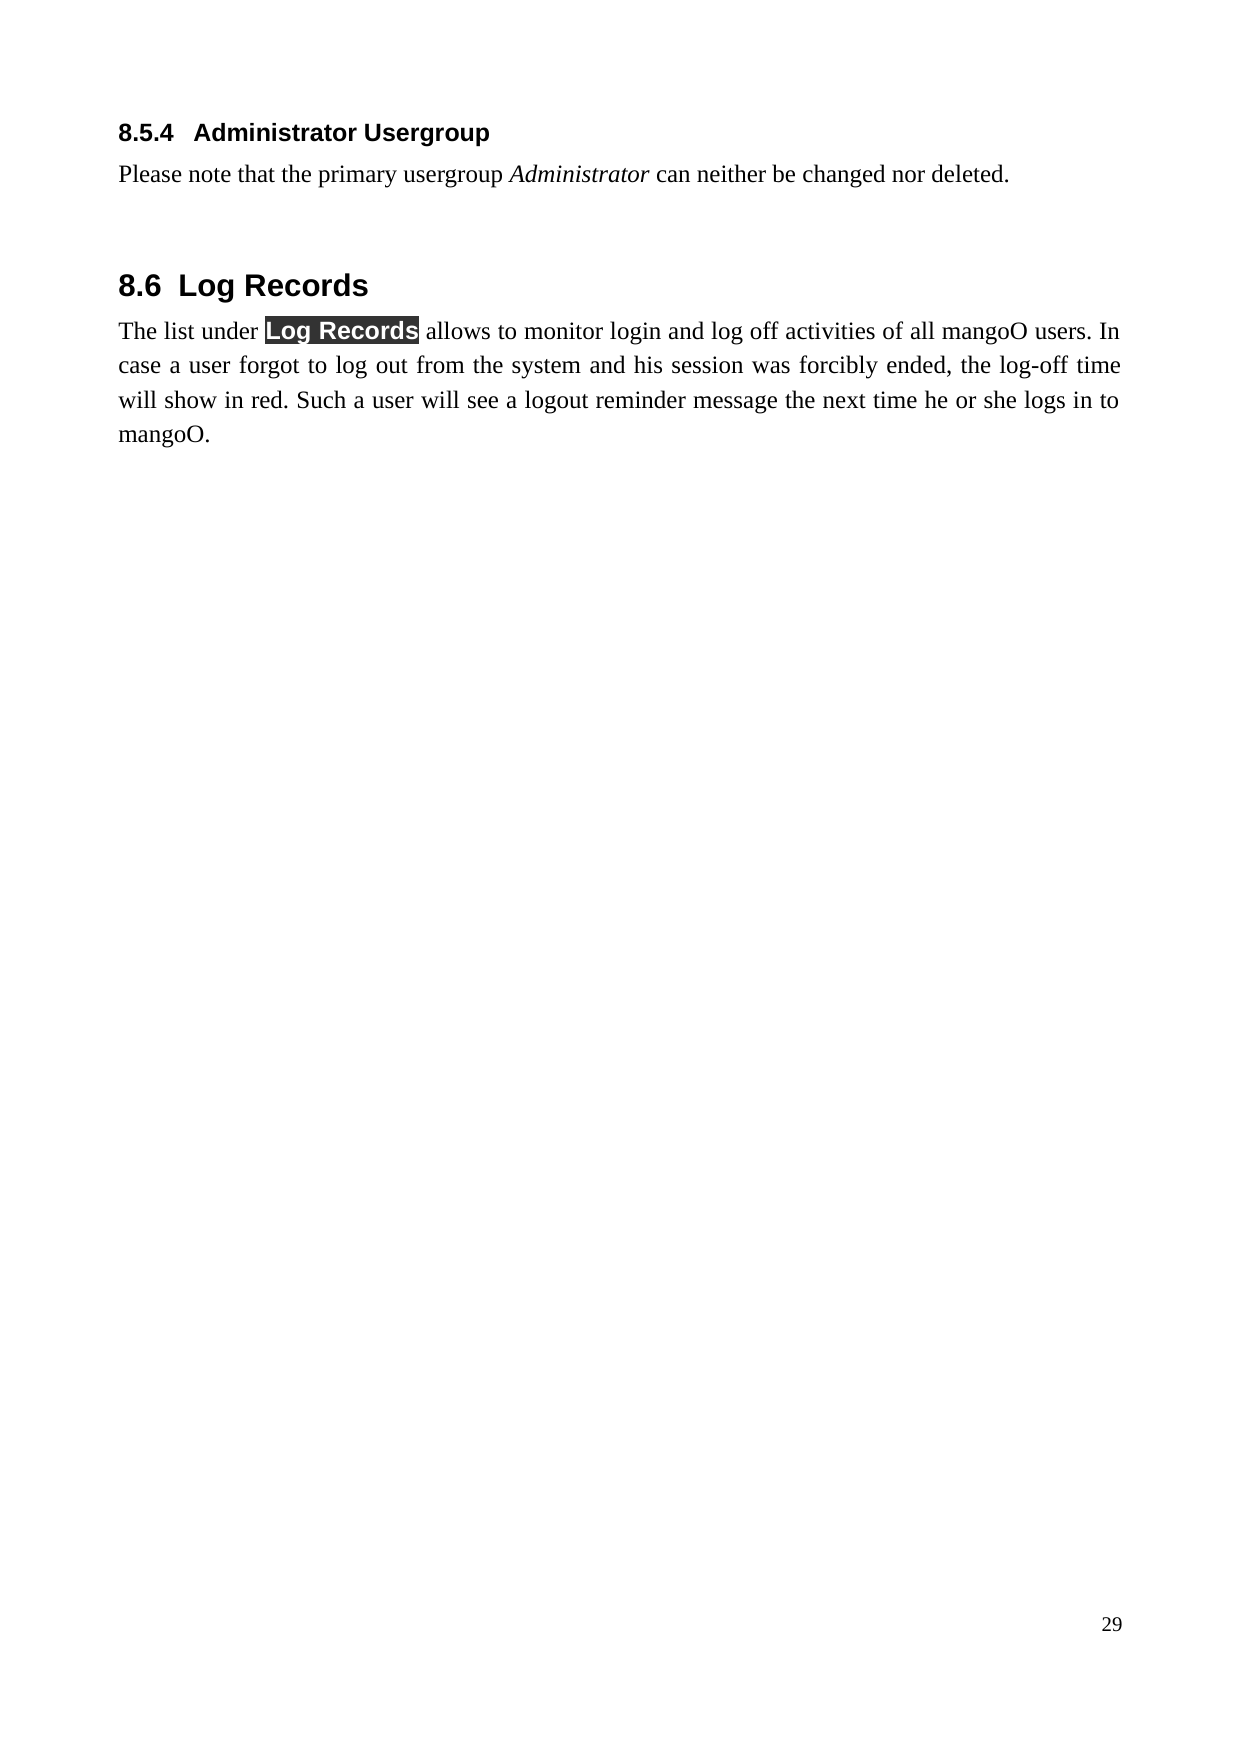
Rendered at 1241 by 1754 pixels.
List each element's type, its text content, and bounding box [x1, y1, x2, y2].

subtitle Log Records [118, 267, 1122, 303]
subtitle Administrator Usergroup [118, 118, 1122, 147]
text The list under Log Records allows to monitor login and log off activities of all mangoO users. In case a user forgot to log out from the system and his session was forcibly ended, the log-off time will show in red. Such a user will see a logout reminder message the next time he or she logs in to mangoO. [118, 316, 1122, 448]
text Please note that the primary usergroup Administrator can neither be changed nor deleted. [118, 159, 1122, 188]
